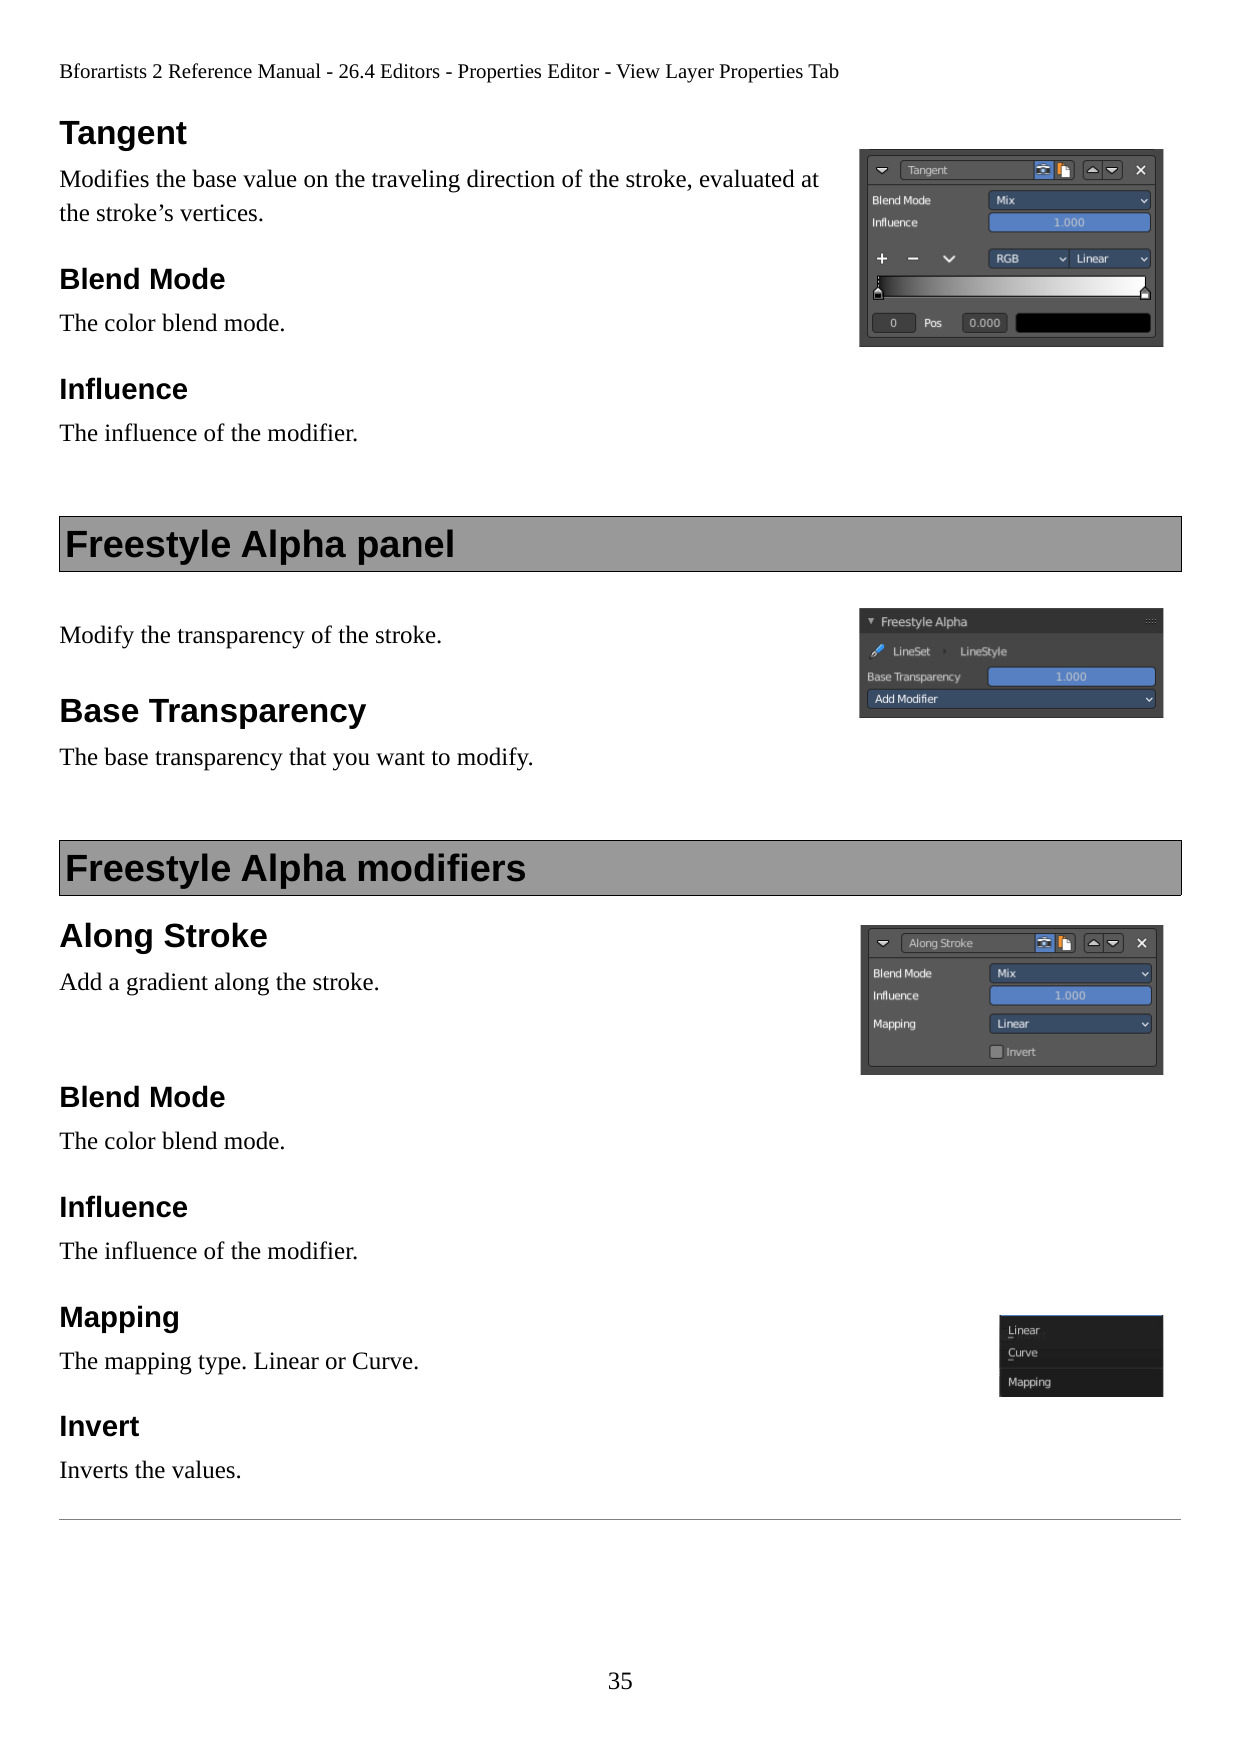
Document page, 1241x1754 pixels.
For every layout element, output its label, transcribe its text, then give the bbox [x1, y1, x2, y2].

text The color blend mode. [59, 1126, 1181, 1155]
subtitle Influence [59, 1189, 1181, 1223]
subtitle Blend Mode [59, 262, 859, 296]
text Modifies the base value on the traveling direction of the stroke, evaluated at the stroke’s vertices. [59, 164, 859, 227]
text Modify the transparency of the stroke. [59, 621, 859, 649]
subtitle Influence [59, 372, 1181, 406]
text Inverts the values. [59, 1456, 1181, 1484]
subtitle Along Stroke [59, 916, 1181, 954]
subtitle Base Transparency [59, 690, 1181, 729]
text The influence of the modifier. [59, 1236, 1181, 1264]
text The base transparency that you want to modify. [59, 742, 1181, 770]
subtitle Mapping [59, 1299, 1181, 1333]
text The mapping type. Linear or Curve. [59, 1346, 999, 1374]
picture [859, 149, 1164, 347]
table_header Freestyle Alpha modifiers [60, 841, 1181, 895]
table_header Freestyle Alpha panel [60, 517, 1181, 571]
subtitle Blend Mode [59, 1080, 1181, 1113]
picture [999, 1315, 1164, 1397]
picture [860, 925, 1164, 1075]
text Add a gradient along the stroke. [59, 967, 860, 996]
text The influence of the modifier. [59, 418, 1181, 447]
text [1164, 308, 1181, 337]
text The color blend mode. [59, 308, 859, 337]
picture [859, 608, 1164, 718]
subtitle Invert [59, 1409, 1181, 1443]
subtitle [1164, 262, 1181, 296]
subtitle Tangent [59, 113, 1181, 151]
